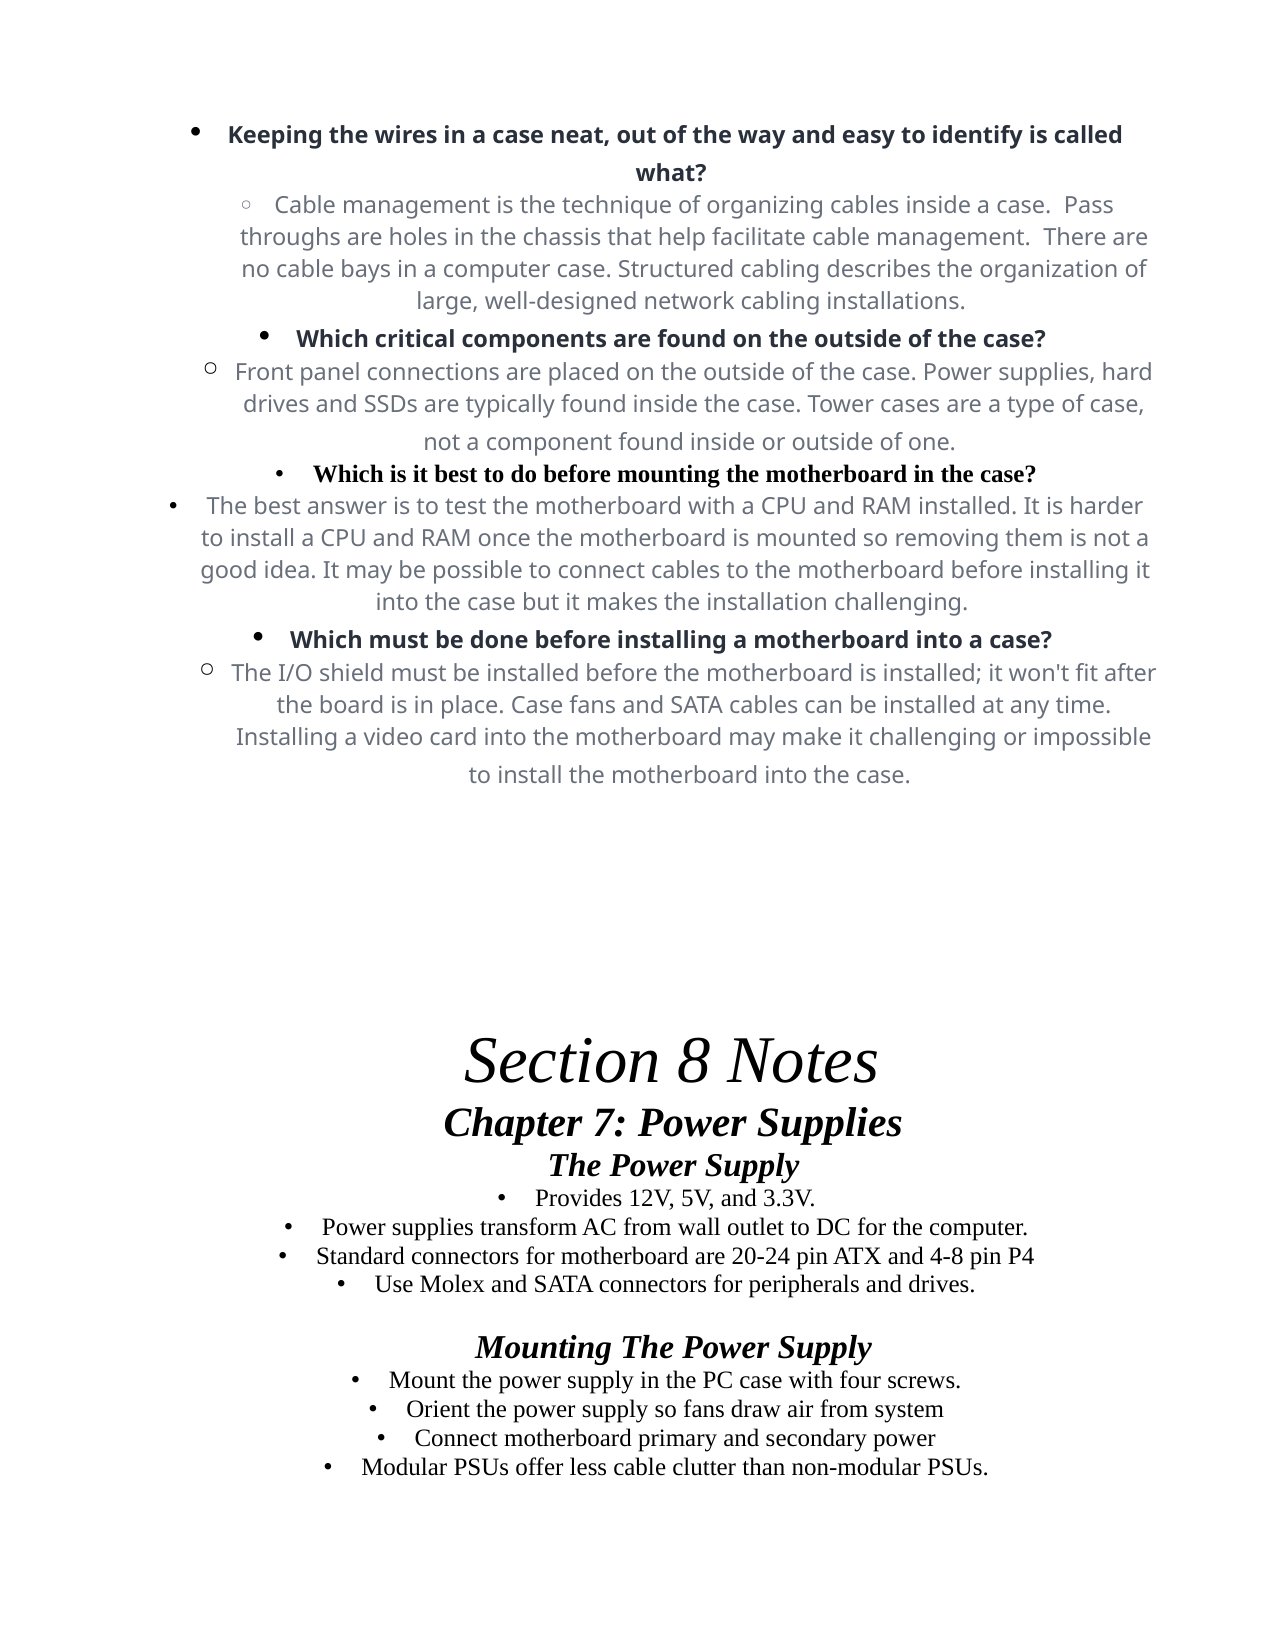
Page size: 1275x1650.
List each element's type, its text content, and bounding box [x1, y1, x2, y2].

list Keeping the wires in a case neat, out of the way and easy to identify is called what? [156, 118, 1157, 189]
list Standard connectors for motherboard are 20-24 pin ATX and 4-8 pin P4 [156, 1241, 1157, 1269]
list Section 8 Notes [156, 1020, 1157, 1097]
list Mount the power supply in the PC case with four screws. [156, 1365, 1157, 1394]
list Chapter 7: Power Supplies [156, 1097, 1157, 1145]
list Modular PSUs offer less cable clutter than non-modular PSUs. [156, 1452, 1157, 1480]
list The I/O shield must be installed before the motherboard is installed; it won't fit after the board is in place. Case fans and SATA cables can be installed at any time. Installing a video card into the motherboard may make it challenging or impossible to install the motherboard into the case. [193, 656, 1157, 790]
list Use Molex and SATA connectors for peripherals and drives. [156, 1269, 1157, 1298]
list Connect motherboard primary and secondary power [156, 1423, 1157, 1452]
list Which must be done before installing a motherboard into a case? [156, 617, 1157, 656]
list Orient the power supply so fans draw air from system [156, 1394, 1157, 1423]
list Which critical components are found on the outside of the case? [156, 317, 1157, 355]
list Front panel connections are placed on the outside of the case. Power supplies, hard drives and SSDs are typically found inside the case. Tower cases are a type of case, not a component found inside or outside of one. [193, 355, 1157, 458]
list Which is it best to do before mounting the motherboard in the case?​ [156, 458, 1157, 489]
list Power supplies transform AC from wall outlet to DC for the computer. [156, 1212, 1157, 1241]
list Mounting The Power Supply [156, 1327, 1157, 1365]
list The best answer is to test the motherboard with a CPU and RAM installed. It is harder to install a CPU and RAM once the motherboard is mounted so removing them is not a good idea. It may be possible to connect cables to the motherboard before installing it into the case but it makes the installation challenging. [156, 489, 1157, 617]
list Provides 12V, 5V, and 3.3V. [156, 1183, 1157, 1212]
list Cable management is the technique of organizing cables inside a case. Pass throughs are holes in the chassis that help facilitate cable management. There are no cable bays in a computer case. Structured cabling describes the organization of large, well-designed network cabling installations. [193, 189, 1157, 317]
list The Power Supply [156, 1145, 1157, 1183]
